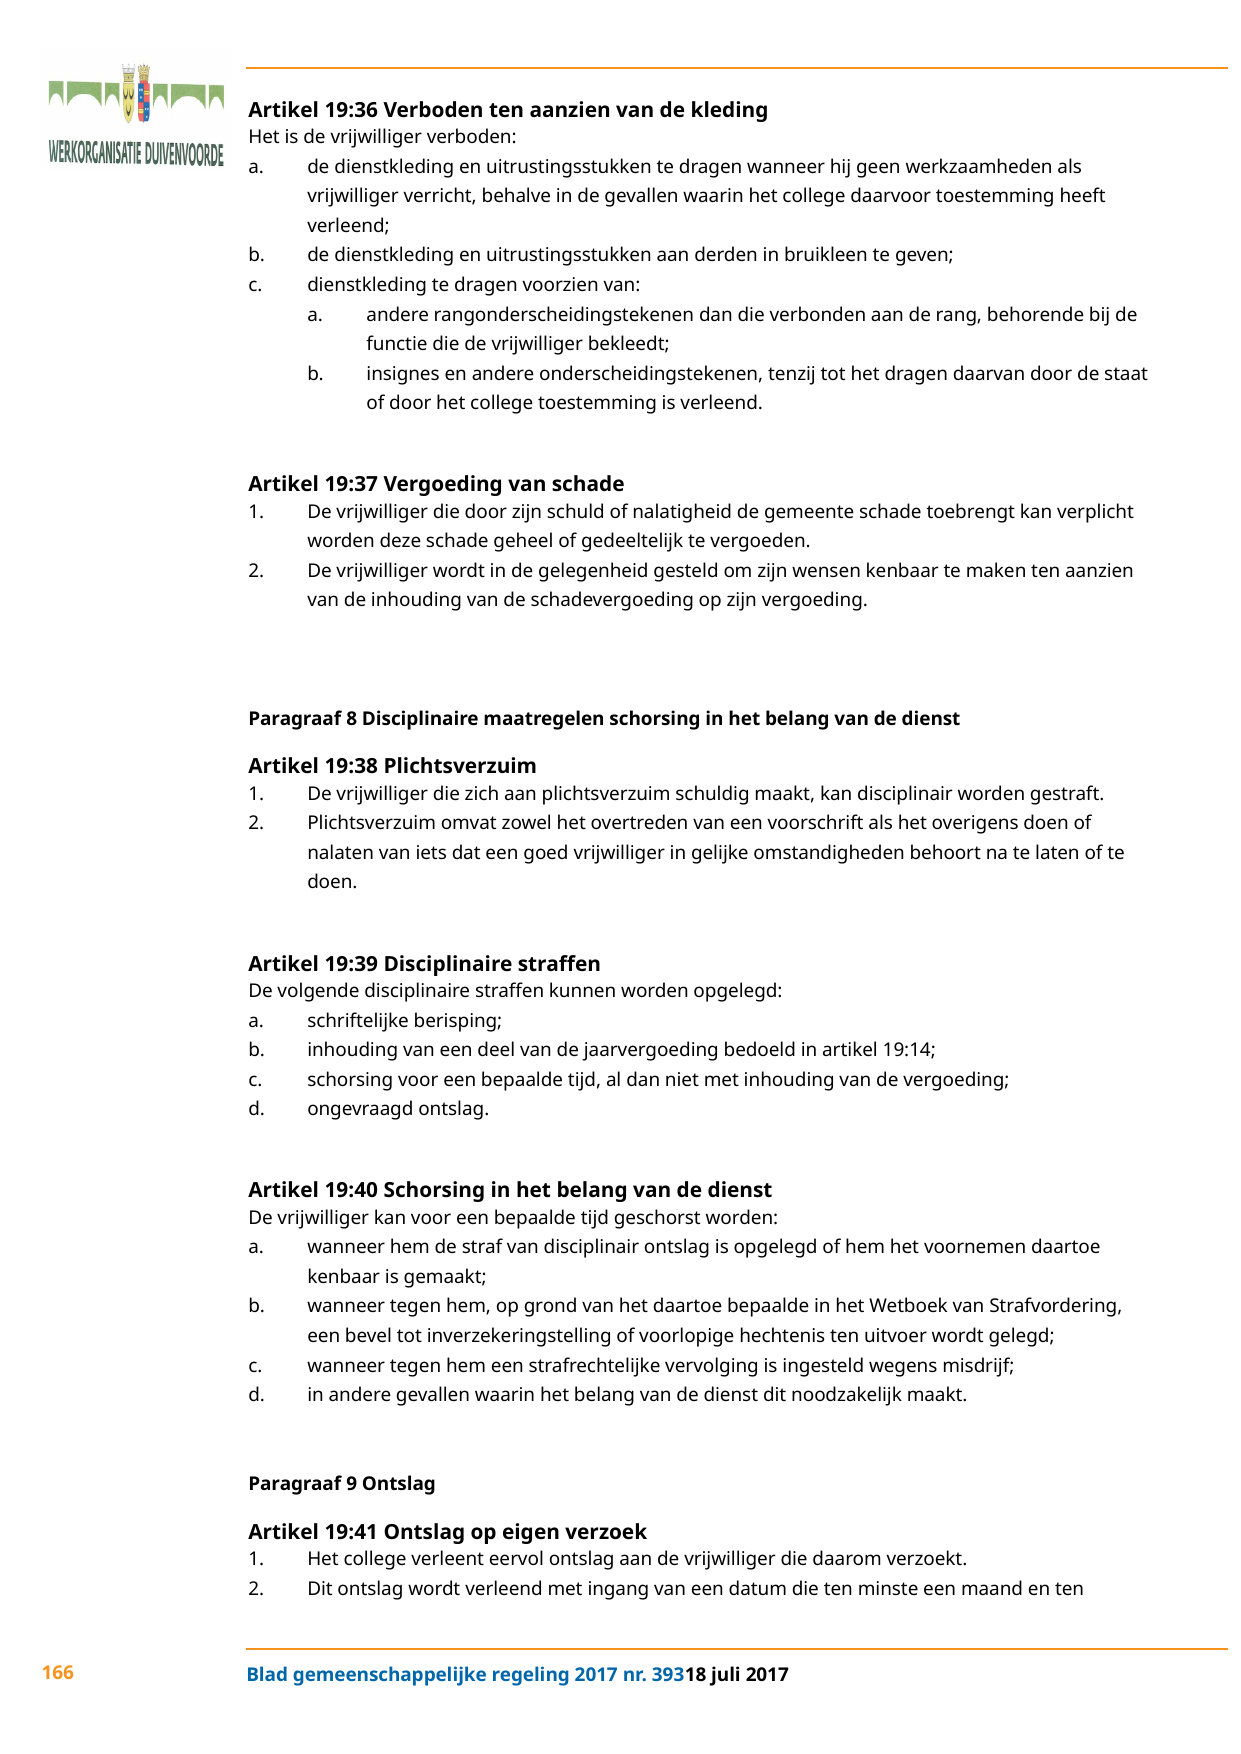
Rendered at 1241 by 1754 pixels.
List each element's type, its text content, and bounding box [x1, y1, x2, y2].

list Plichtsverzuim omvat zowel het overtreden van een voorschrift als het overigens doen of nalaten van iets dat een goed vrijwilliger in gelijke omstandigheden behoort na te laten of te doen. [248, 809, 1152, 894]
list De vrijwilliger wordt in de gelegenheid gesteld om zijn wensen kenbaar te maken ten aanzien van de inhouding van de schadevergoeding op zijn vergoeding. [248, 557, 1152, 612]
text De volgende disciplinaire straffen kunnen worden opgelegd: [248, 977, 1152, 1003]
picture [41, 47, 231, 172]
list schorsing voor een bepaalde tijd, al dan niet met inhouding van de vergoeding; [248, 1066, 1152, 1092]
list wanneer hem de straf van disciplinair ontslag is opgelegd of hem het voornemen daartoe kenbaar is gemaakt; [248, 1233, 1152, 1289]
list in andere gevallen waarin het belang van de dienst dit noodzakelijk maakt. [248, 1381, 1152, 1407]
text Het is de vrijwilliger verboden: [248, 123, 1152, 149]
list De vrijwilliger die door zijn schuld of nalatigheid de gemeente schade toebrengt kan verplicht worden deze schade geheel of gedeeltelijk te vergoeden. [248, 498, 1152, 553]
list andere rangonderscheidingstekenen dan die verbonden aan de rang, behorende bij de functie die de vrijwilliger bekleedt; [307, 301, 1152, 356]
list wanneer tegen hem, op grond van het daartoe bepaalde in het Wetboek van Strafvordering, een bevel tot inverzekeringstelling of voorlopige hechtenis ten uitvoer wordt gelegd; [248, 1293, 1152, 1348]
text De vrijwilliger kan voor een bepaalde tijd geschorst worden: [248, 1204, 1152, 1230]
list Het college verleent eervol ontslag aan de vrijwilliger die daarom verzoekt. [248, 1545, 1152, 1571]
list insignes en andere onderscheidingstekenen, tenzij tot het dragen daarvan door de staat of door het college toestemming is verleend. [307, 360, 1152, 415]
list Dit ontslag wordt verleend met ingang van een datum die ten minste een maand en ten [248, 1575, 1152, 1601]
list inhouding van een deel van de jaarvergoeding bedoeld in artikel 19:14; [248, 1036, 1152, 1062]
text Paragraaf 9 Ontslag [248, 1470, 1152, 1496]
text Artikel 19:39 Disciplinaire straffen [248, 949, 1152, 977]
list schriftelijke berisping; [248, 1007, 1152, 1032]
text Artikel 19:36 Verboden ten aanzien van de kleding [248, 95, 1152, 123]
list de dienstkleding en uitrustingsstukken aan derden in bruikleen te geven; [248, 242, 1152, 267]
list ongevraagd ontslag. [248, 1096, 1152, 1121]
text Paragraaf 8 Disciplinaire maatregelen schorsing in het belang van de dienst [248, 705, 1152, 731]
list wanneer tegen hem een strafrechtelijke vervolging is ingesteld wegens misdrijf; [248, 1352, 1152, 1378]
list dienstkleding te dragen voorzien van: [248, 271, 1152, 297]
text Artikel 19:37 Vergoeding van schade [248, 469, 1152, 498]
text Artikel 19:38 Plichtsverzuim [248, 752, 1152, 780]
list de dienstkleding en uitrustingsstukken te dragen wanneer hij geen werkzaamheden als vrijwilliger verricht, behalve in de gevallen waarin het college daarvoor toestemming heeft verleend; [248, 153, 1152, 238]
list De vrijwilliger die zich aan plichtsverzuim schuldig maakt, kan disciplinair worden gestraft. [248, 780, 1152, 806]
text Artikel 19:40 Schorsing in het belang van de dienst [248, 1176, 1152, 1204]
text Artikel 19:41 Ontslag op eigen verzoek [248, 1517, 1152, 1545]
